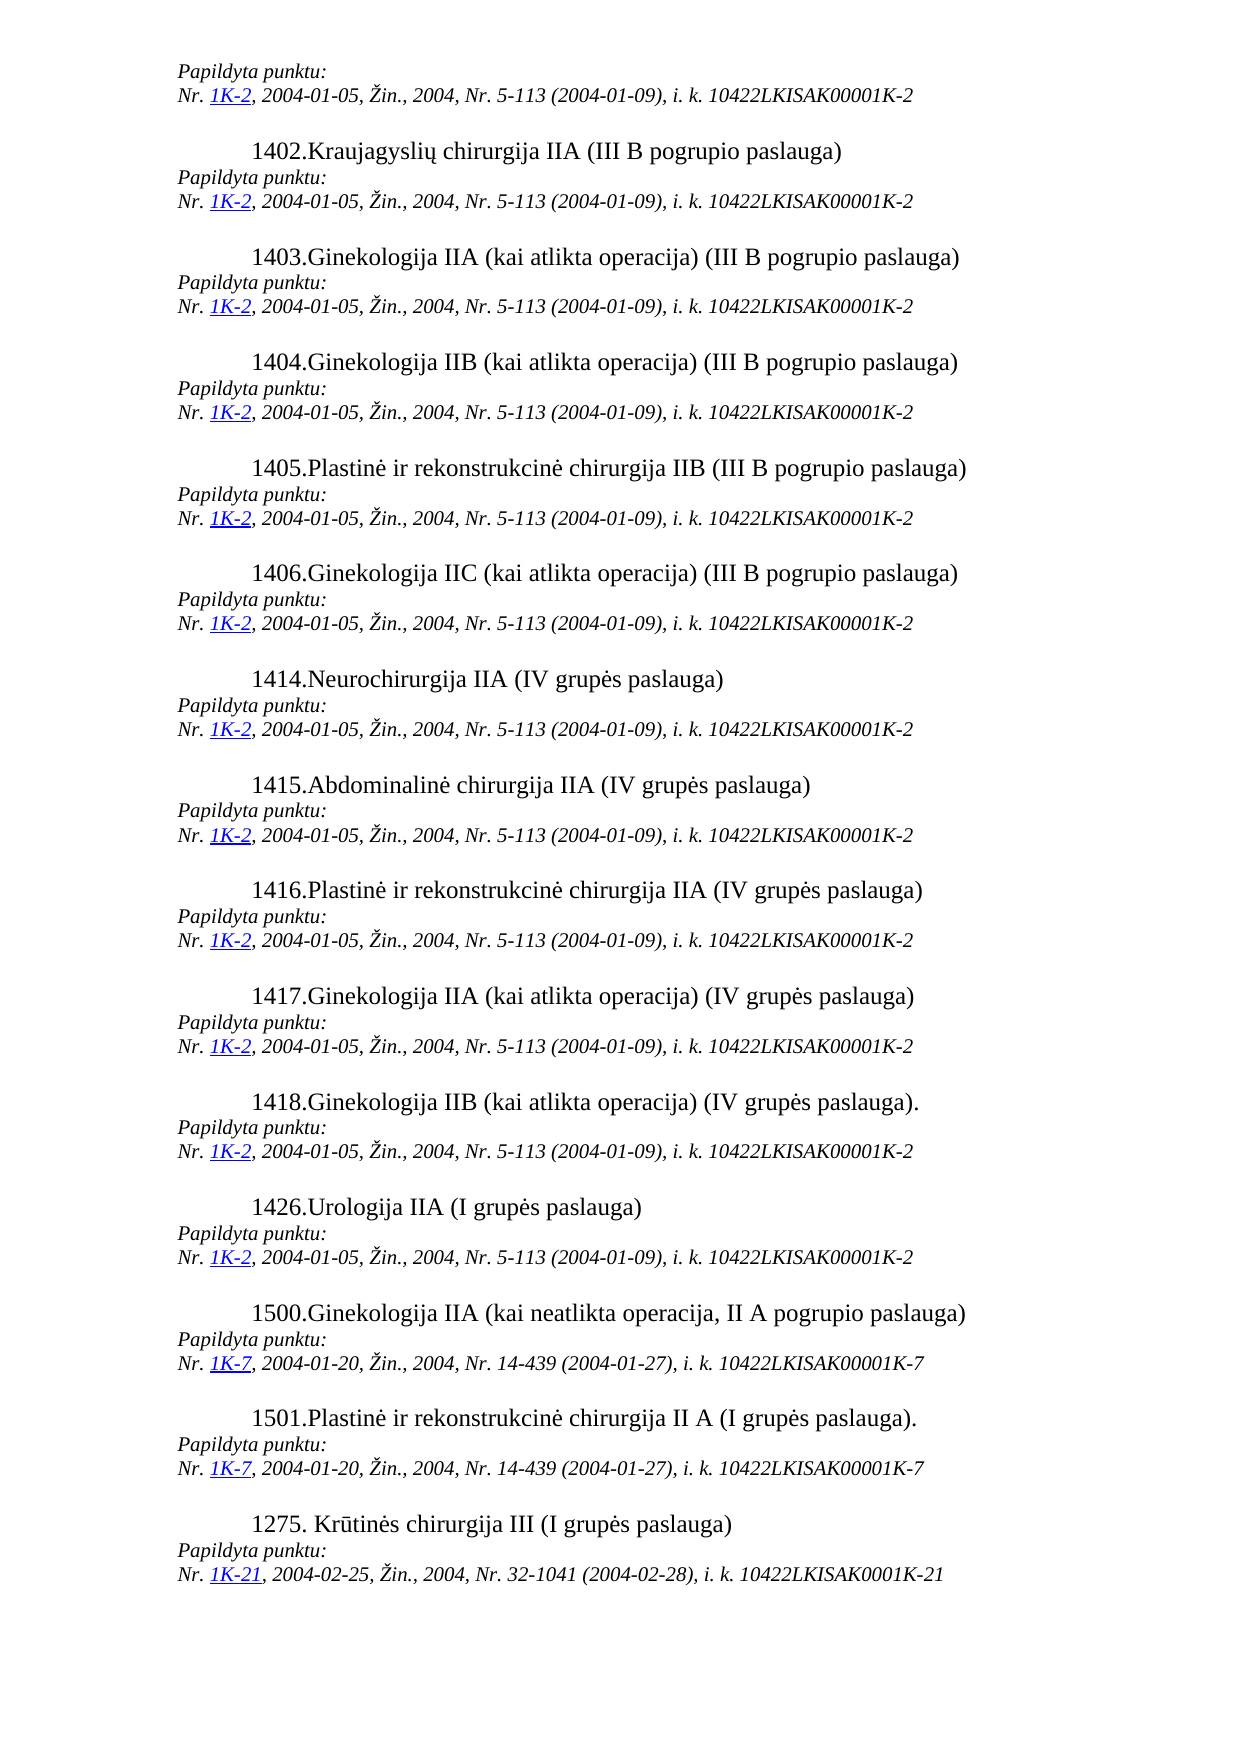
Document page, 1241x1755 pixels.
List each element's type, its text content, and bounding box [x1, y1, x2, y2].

text 1406.Ginekologija IIC (kai atlikta operacija) (III B pogrupio paslauga) [177, 558, 1181, 587]
text Papildyta punktu: [177, 270, 1181, 294]
text 1418.Ginekologija IIB (kai atlikta operacija) (IV grupės paslauga). [177, 1087, 1181, 1115]
text Nr. 1K-7, 2004-01-20, Žin., 2004, Nr. 14-439 (2004-01-27), i. k. 10422LKISAK00001K-7 [177, 1351, 1181, 1375]
text Papildyta punktu: [177, 482, 1181, 506]
text Nr. 1K-2, 2004-01-05, Žin., 2004, Nr. 5-113 (2004-01-09), i. k. 10422LKISAK00001K-2 [177, 83, 1181, 107]
text Papildyta punktu: [177, 1432, 1181, 1456]
text Nr. 1K-2, 2004-01-05, Žin., 2004, Nr. 5-113 (2004-01-09), i. k. 10422LKISAK00001K-2 [177, 506, 1181, 530]
text 1501.Plastinė ir rekonstrukcinė chirurgija II A (I grupės paslauga). [177, 1403, 1181, 1432]
text Nr. 1K-2, 2004-01-05, Žin., 2004, Nr. 5-113 (2004-01-09), i. k. 10422LKISAK00001K-2 [177, 294, 1181, 318]
text Papildyta punktu: [177, 1327, 1181, 1351]
text 1415.Abdominalinė chirurgija IIA (IV grupės paslauga) [177, 770, 1181, 798]
text Nr. 1K-2, 2004-01-05, Žin., 2004, Nr. 5-113 (2004-01-09), i. k. 10422LKISAK00001K-2 [177, 717, 1181, 741]
text Papildyta punktu: [177, 1538, 1181, 1562]
text Papildyta punktu: [177, 904, 1181, 928]
text Papildyta punktu: [177, 587, 1181, 611]
text 1405.Plastinė ir rekonstrukcinė chirurgija IIB (III B pogrupio paslauga) [177, 453, 1181, 482]
text 1414.Neurochirurgija IIA (IV grupės paslauga) [177, 664, 1181, 693]
text Nr. 1K-21, 2004-02-25, Žin., 2004, Nr. 32-1041 (2004-02-28), i. k. 10422LKISAK0001K-21 [177, 1562, 1181, 1586]
text Papildyta punktu: [177, 376, 1181, 400]
text Nr. 1K-2, 2004-01-05, Žin., 2004, Nr. 5-113 (2004-01-09), i. k. 10422LKISAK00001K-2 [177, 189, 1181, 213]
text Papildyta punktu: [177, 165, 1181, 189]
text 1275. Krūtinės chirurgija III (I grupės paslauga) [177, 1509, 1181, 1538]
text Papildyta punktu: [177, 1010, 1181, 1034]
text Nr. 1K-2, 2004-01-05, Žin., 2004, Nr. 5-113 (2004-01-09), i. k. 10422LKISAK00001K-2 [177, 1139, 1181, 1163]
text 1416.Plastinė ir rekonstrukcinė chirurgija IIA (IV grupės paslauga) [177, 875, 1181, 904]
text Papildyta punktu: [177, 59, 1181, 83]
text 1417.Ginekologija IIA (kai atlikta operacija) (IV grupės paslauga) [177, 981, 1181, 1010]
text Nr. 1K-2, 2004-01-05, Žin., 2004, Nr. 5-113 (2004-01-09), i. k. 10422LKISAK00001K-2 [177, 1034, 1181, 1058]
text 1426.Urologija IIA (I grupės paslauga) [177, 1192, 1181, 1221]
text Papildyta punktu: [177, 693, 1181, 717]
text Nr. 1K-2, 2004-01-05, Žin., 2004, Nr. 5-113 (2004-01-09), i. k. 10422LKISAK00001K-2 [177, 400, 1181, 424]
text Papildyta punktu: [177, 1115, 1181, 1139]
text 1402.Kraujagyslių chirurgija IIA (III B pogrupio paslauga) [177, 136, 1181, 165]
text Papildyta punktu: [177, 1221, 1181, 1245]
text Nr. 1K-7, 2004-01-20, Žin., 2004, Nr. 14-439 (2004-01-27), i. k. 10422LKISAK00001K-7 [177, 1456, 1181, 1480]
text Nr. 1K-2, 2004-01-05, Žin., 2004, Nr. 5-113 (2004-01-09), i. k. 10422LKISAK00001K-2 [177, 928, 1181, 952]
text Nr. 1K-2, 2004-01-05, Žin., 2004, Nr. 5-113 (2004-01-09), i. k. 10422LKISAK00001K-2 [177, 822, 1181, 847]
text 1403.Ginekologija IIA (kai atlikta operacija) (III B pogrupio paslauga) [177, 242, 1181, 270]
text Nr. 1K-2, 2004-01-05, Žin., 2004, Nr. 5-113 (2004-01-09), i. k. 10422LKISAK00001K-2 [177, 611, 1181, 635]
text 1404.Ginekologija IIB (kai atlikta operacija) (III B pogrupio paslauga) [177, 347, 1181, 376]
text Nr. 1K-2, 2004-01-05, Žin., 2004, Nr. 5-113 (2004-01-09), i. k. 10422LKISAK00001K-2 [177, 1245, 1181, 1269]
text Papildyta punktu: [177, 798, 1181, 822]
text 1500.Ginekologija IIA (kai neatlikta operacija, II A pogrupio paslauga) [177, 1298, 1181, 1327]
